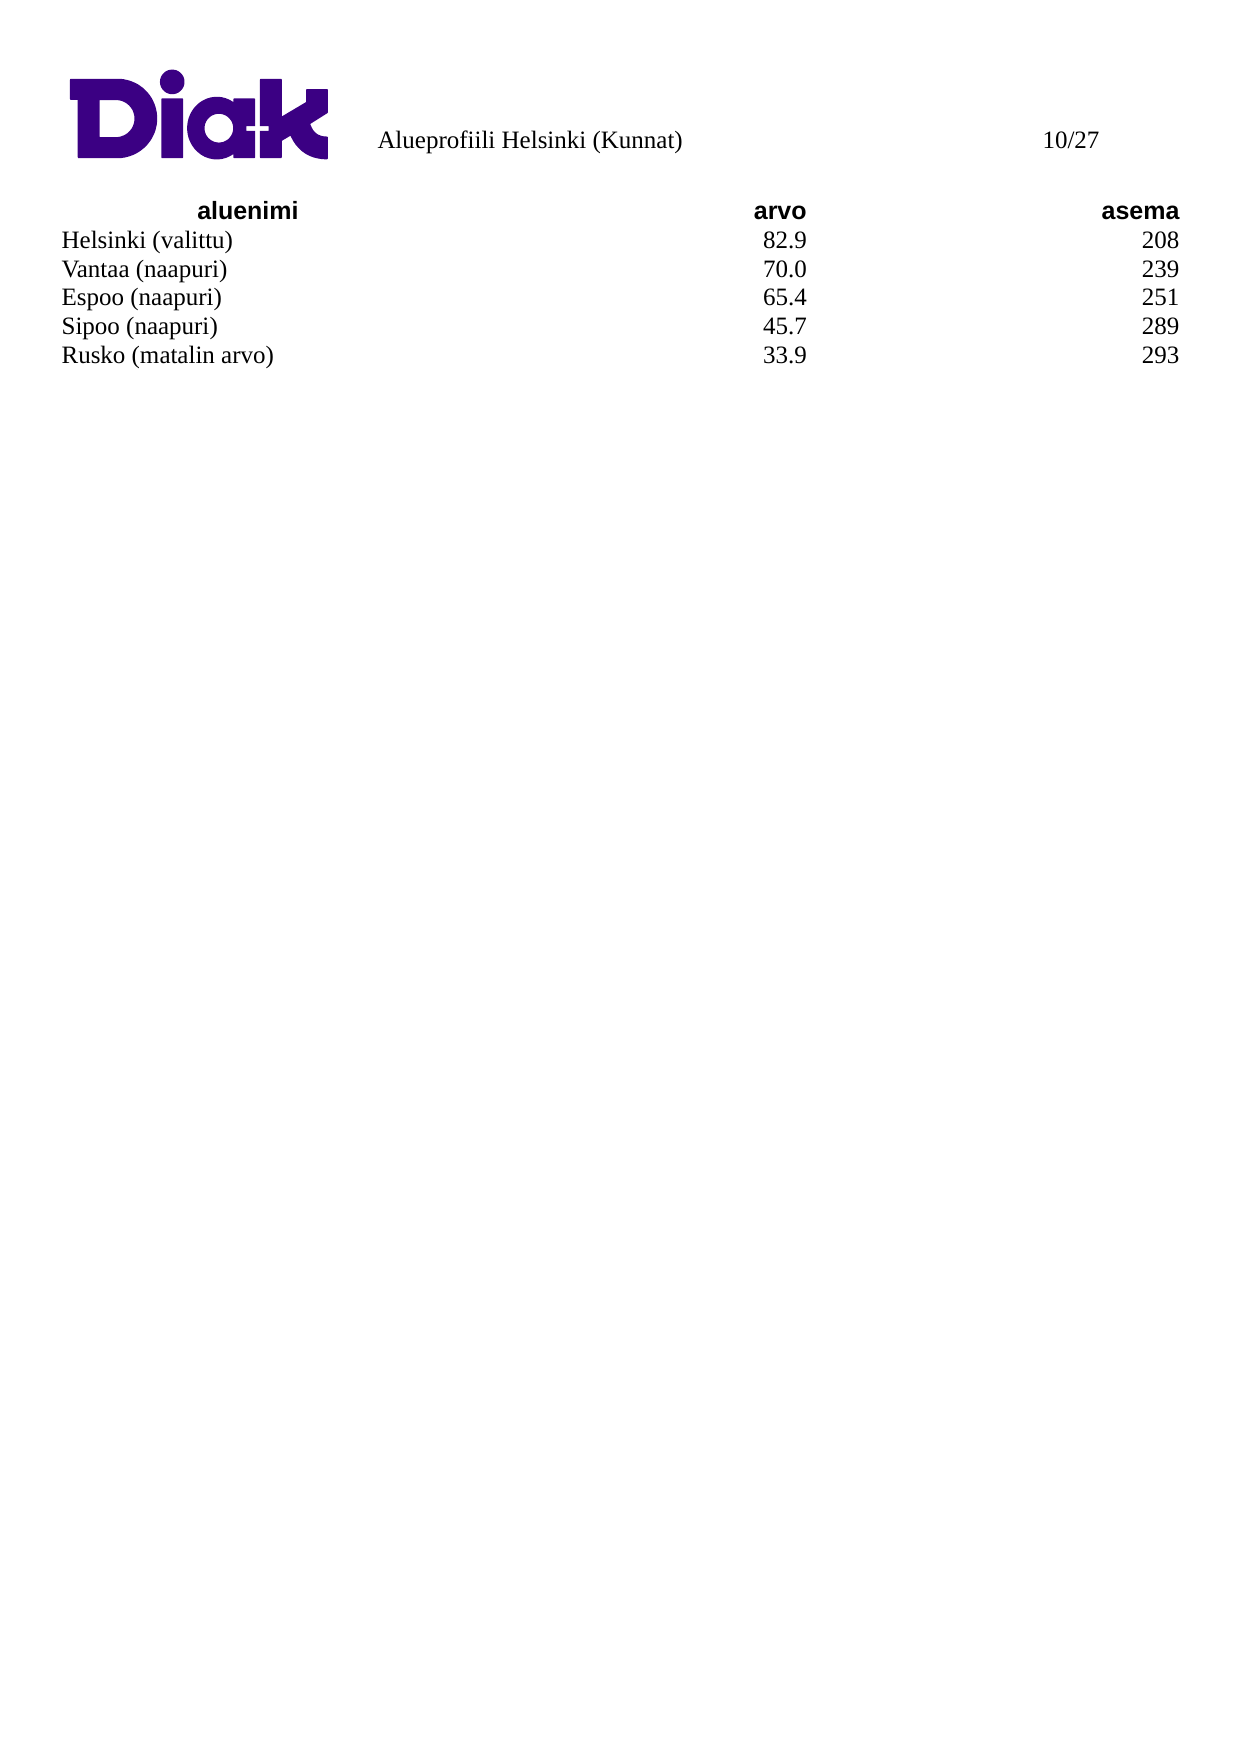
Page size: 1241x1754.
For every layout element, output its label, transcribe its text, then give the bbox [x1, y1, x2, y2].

table_cell Rusko (matalin arvo) [61, 340, 434, 369]
table_cell 293 [806, 340, 1179, 369]
table_cell Helsinki (valittu) [61, 225, 434, 254]
table_cell 208 [806, 225, 1179, 254]
table_cell 45.7 [434, 311, 806, 340]
table_cell Vantaa (naapuri) [61, 254, 434, 282]
table_cell 251 [806, 283, 1179, 311]
table_cell Sipoo (naapuri) [61, 311, 434, 340]
table_cell Espoo (naapuri) [61, 283, 434, 311]
table_header aluenimi [61, 196, 434, 225]
table_cell 70.0 [434, 254, 806, 282]
table_header asema [806, 196, 1179, 225]
table_cell 65.4 [434, 283, 806, 311]
table_cell 239 [806, 254, 1179, 282]
table_header arvo [434, 196, 806, 225]
table_cell 289 [806, 311, 1179, 340]
table_cell 33.9 [434, 340, 806, 369]
table_cell 82.9 [434, 225, 806, 254]
